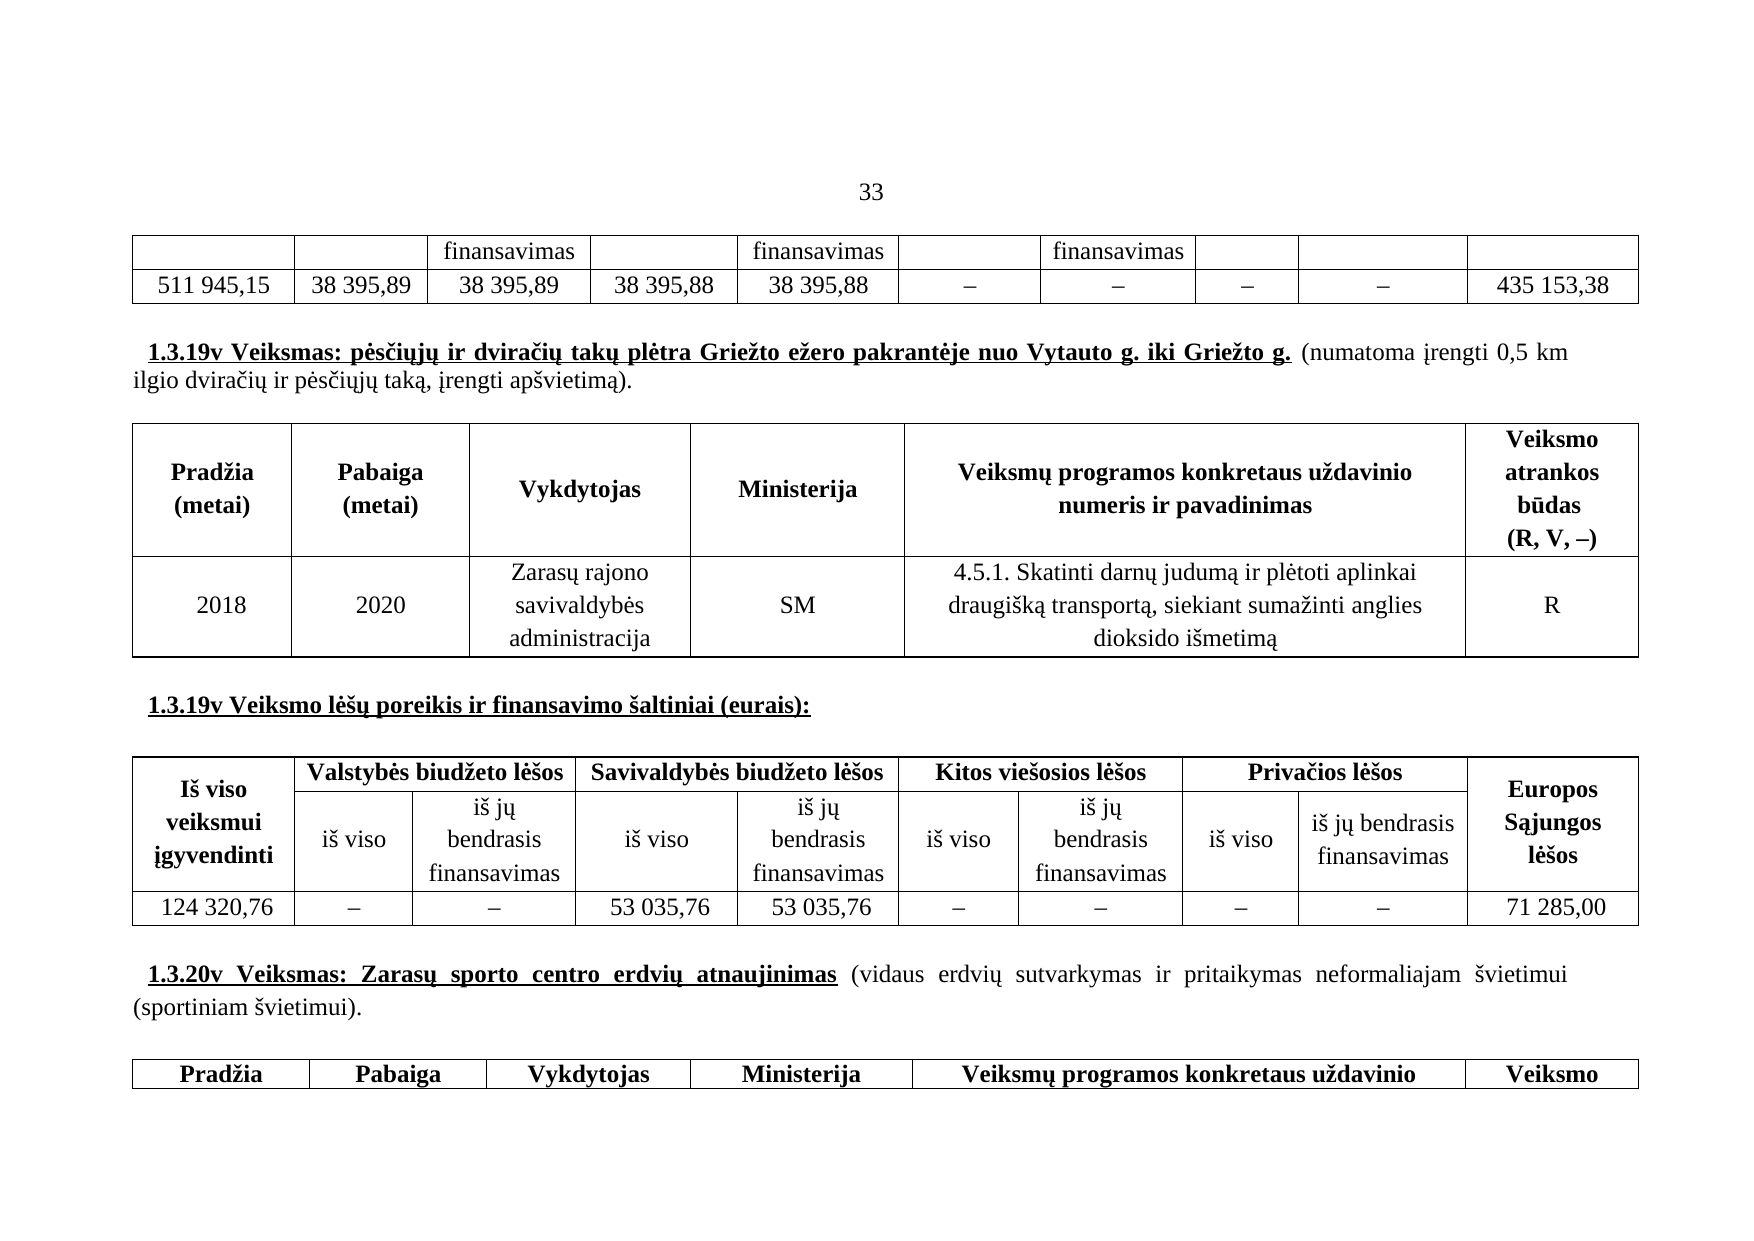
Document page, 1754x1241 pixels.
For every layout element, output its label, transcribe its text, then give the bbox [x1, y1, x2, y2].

table_cell Zarasų rajono savivaldybės administracija [470, 557, 690, 656]
table_cell – [413, 892, 575, 925]
table_header Veiksmų programos konkretaus uždavinio numeris ir pavadinimas [905, 424, 1465, 556]
text 1.3.19v Veiksmo lėšų poreikis ir finansavimo šaltiniai (eurais): [118, 690, 1624, 719]
table_cell 2020 [292, 557, 469, 656]
table_cell [1299, 236, 1467, 269]
table_header Vykdytojas [470, 424, 690, 556]
table_header Pradžia [133, 1060, 309, 1088]
table_cell 38 395,88 [738, 270, 898, 303]
table_header [1468, 236, 1638, 269]
table_cell iš jų bendrasis finansavimas [1019, 792, 1182, 891]
table_header Valstybės biudžeto lėšos [295, 758, 575, 791]
table_cell – [1299, 270, 1467, 303]
table_header Kitos viešosios lėšos [899, 758, 1182, 791]
table_header Ministerija [691, 1060, 912, 1088]
table_cell 511 945,15 [133, 270, 294, 303]
table_header Veiksmų programos konkretaus uždavinio [913, 1060, 1465, 1088]
table_cell – [1019, 892, 1182, 925]
table_header Pabaiga [310, 1060, 486, 1088]
table_cell finansavimas [428, 236, 590, 269]
table_cell 71 285,00 [1468, 892, 1638, 925]
table_header Privačios lėšos [1183, 758, 1467, 791]
table_header Ministerija [691, 424, 904, 556]
table_header Pradžia (metai) [133, 424, 291, 556]
table_cell R [1466, 557, 1638, 656]
table_cell 4.5.1. Skatinti darnų judumą ir plėtoti aplinkai draugišką transportą, siekiant sumažinti anglies dioksido išmetimą [905, 557, 1465, 656]
table_cell 38 395,89 [428, 270, 590, 303]
table_header Vykdytojas [487, 1060, 690, 1088]
table_cell 2018 [133, 557, 291, 656]
table_cell 124 320,76 [133, 892, 294, 925]
table_cell 38 395,88 [591, 270, 737, 303]
table_header [133, 236, 294, 269]
table_cell iš viso [1183, 792, 1298, 891]
table_header Pabaiga (metai) [292, 424, 469, 556]
table_cell SM [691, 557, 904, 656]
table_cell iš jų bendrasis finansavimas [738, 792, 898, 891]
table_cell iš viso [295, 792, 412, 891]
table_cell – [899, 270, 1040, 303]
table_cell iš jų bendrasis finansavimas [413, 792, 575, 891]
table_cell 53 035,76 [738, 892, 898, 925]
table_header Veiksmo atrankos būdas (R, V, –) [1466, 424, 1638, 556]
table_cell – [899, 892, 1018, 925]
table_cell finansavimas [738, 236, 898, 269]
table_cell iš jų bendrasis finansavimas [1299, 792, 1467, 891]
table_header Europos Sąjungos lėšos [1468, 758, 1638, 891]
table_cell iš viso [899, 792, 1018, 891]
table_cell [899, 236, 1040, 269]
table_cell [591, 236, 737, 269]
table_header Savivaldybės biudžeto lėšos [576, 758, 898, 791]
table_cell 38 395,89 [295, 270, 427, 303]
table_header Iš viso veiksmui įgyvendinti [133, 758, 294, 891]
text 1.3.19v Veiksmas: pėsčiųjų ir dviračių takų plėtra Griežto ežero pakrantėje nuo Vytauto g. iki Griežto g. (numatoma įrengti 0,5 km ilgio dviračių ir pėsčiųjų taką, įrengti apšvietimą). [133, 337, 1568, 394]
table_cell – [295, 892, 412, 925]
table_cell – [1299, 892, 1467, 925]
table_cell [1196, 236, 1298, 269]
table_cell iš viso [576, 792, 737, 891]
table_cell – [1041, 270, 1195, 303]
table_cell 435 153,38 [1468, 270, 1638, 303]
table_cell finansavimas [1041, 236, 1195, 269]
table_cell [295, 236, 427, 269]
table_cell 53 035,76 [576, 892, 737, 925]
text 1.3.20v Veiksmas: Zarasų sporto centro erdvių atnaujinimas (vidaus erdvių sutvarkymas ir pritaikymas neformaliajam švietimui (sportiniam švietimui). [133, 959, 1568, 1021]
table_header Veiksmo [1466, 1060, 1638, 1088]
table_cell – [1183, 892, 1298, 925]
table_cell – [1196, 270, 1298, 303]
